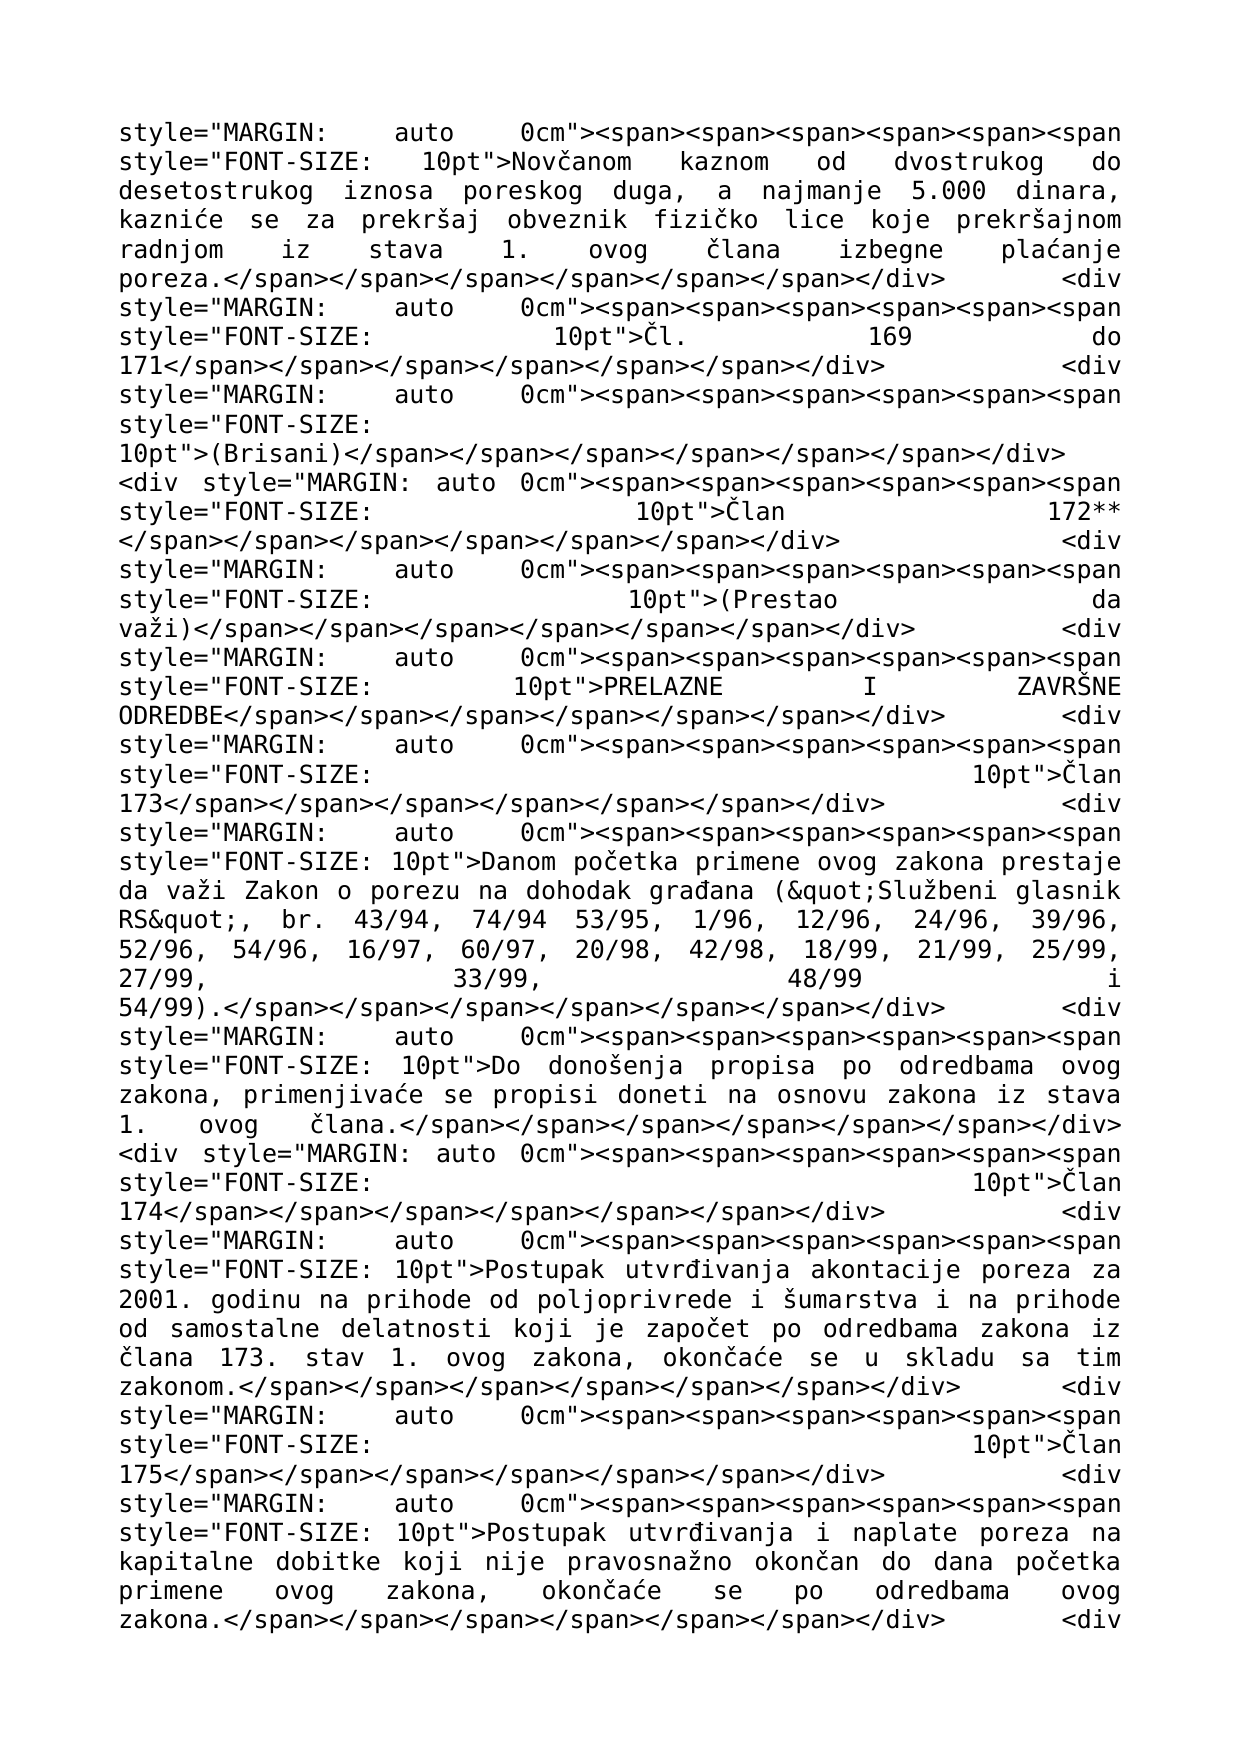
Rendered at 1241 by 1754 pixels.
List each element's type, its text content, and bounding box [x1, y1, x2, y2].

text style="MARGIN: auto 0cm"><span><span><span><span><span><span style="FONT-SIZE: 10pt">Novčanom kaznom od dvostrukog do desetostrukog iznosa poreskog duga, a najmanje 5.000 dinara, kazniće se za prekršaj obveznik fizičko lice koje prekršajnom radnjom iz stava 1. ovog člana izbegne plaćanje poreza.</span></span></span></span></span></span></div> <div style="MARGIN: auto 0cm"><span><span><span><span><span><span style="FONT-SIZE: 10pt">Čl. 169 do 171</span></span></span></span></span></span></div> <div style="MARGIN: auto 0cm"><span><span><span><span><span><span style="FONT-SIZE: 10pt">(Brisani)</span></span></span></span></span></span></div> <div style="MARGIN: auto 0cm"><span><span><span><span><span><span style="FONT-SIZE: 10pt">Član 172** </span></span></span></span></span></span></div> <div style="MARGIN: auto 0cm"><span><span><span><span><span><span style="FONT-SIZE: 10pt">(Prestao da važi)</span></span></span></span></span></span></div> <div style="MARGIN: auto 0cm"><span><span><span><span><span><span style="FONT-SIZE: 10pt">PRELAZNE I ZAVRŠNE ODREDBE</span></span></span></span></span></span></div> <div style="MARGIN: auto 0cm"><span><span><span><span><span><span style="FONT-SIZE: 10pt">Član 173</span></span></span></span></span></span></div> <div style="MARGIN: auto 0cm"><span><span><span><span><span><span style="FONT-SIZE: 10pt">Danom početka primene ovog zakona prestaje da važi Zakon o porezu na dohodak građana (&quot;Službeni glasnik RS&quot;, br. 43/94, 74/94 53/95, 1/96, 12/96, 24/96, 39/96, 52/96, 54/96, 16/97, 60/97, 20/98, 42/98, 18/99, 21/99, 25/99, 27/99, 33/99, 48/99 i 54/99).</span></span></span></span></span></span></div> <div style="MARGIN: auto 0cm"><span><span><span><span><span><span style="FONT-SIZE: 10pt">Do donošenja propisa po odredbama ovog zakona, primenjivaće se propisi doneti na osnovu zakona iz stava 1. ovog člana.</span></span></span></span></span></span></div> <div style="MARGIN: auto 0cm"><span><span><span><span><span><span style="FONT-SIZE: 10pt">Član 174</span></span></span></span></span></span></div> <div style="MARGIN: auto 0cm"><span><span><span><span><span><span style="FONT-SIZE: 10pt">Postupak utvrđivanja akontacije poreza za 2001. godinu na prihode od poljoprivrede i šumarstva i na prihode od samostalne delatnosti koji je započet po odredbama zakona iz člana 173. stav 1. ovog zakona, okončaće se u skladu sa tim zakonom.</span></span></span></span></span></span></div> <div style="MARGIN: auto 0cm"><span><span><span><span><span><span style="FONT-SIZE: 10pt">Član 175</span></span></span></span></span></span></div> <div style="MARGIN: auto 0cm"><span><span><span><span><span><span style="FONT-SIZE: 10pt">Postupak utvrđivanja i naplate poreza na kapitalne dobitke koji nije pravosnažno okončan do dana početka primene ovog zakona, okončaće se po odredbama ovog zakona.</span></span></span></span></span></span></div> <div [118, 118, 1122, 1635]
